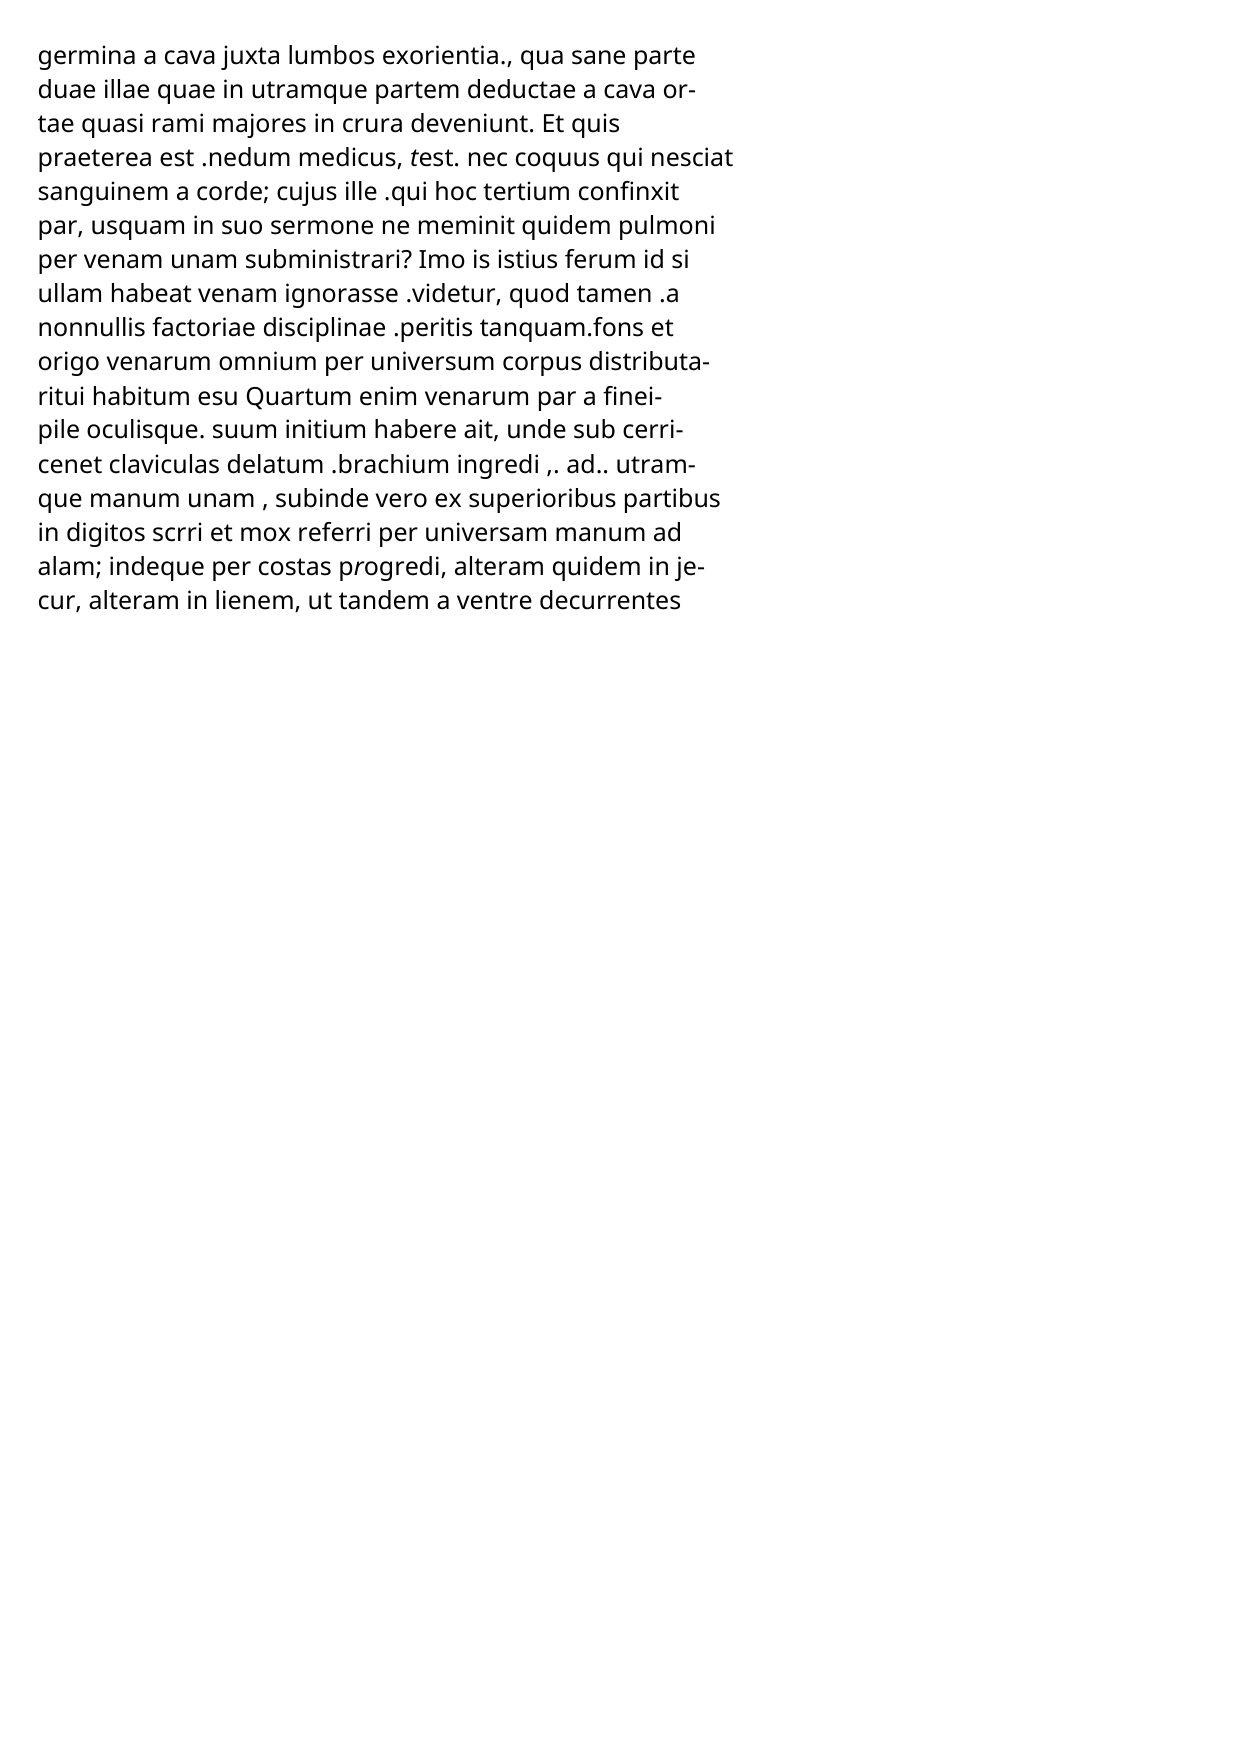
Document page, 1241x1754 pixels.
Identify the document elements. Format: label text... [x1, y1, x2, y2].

text germina a cava juxta lumbos exorientia., qua sane parte duae illae quae in utramque partem deductae a cava or- tae quasi rami majores in crura deveniunt. Et quis praeterea est .nedum medicus, test. nec coquus qui nesciat sanguinem a corde; cujus ille .qui hoc tertium confinxit par, usquam in suo sermone ne meminit quidem pulmoni per venam unam subministrari? Imo is istius ferum id si ullam habeat venam ignorasse .videtur, quod tamen .a nonnullis factoriae disciplinae .peritis tanquam.fons et origo venarum omnium per universum corpus distributa- ritui habitum esu Quartum enim venarum par a finei- pile oculisque. suum initium habere ait, unde sub cerri- cenet claviculas delatum .brachium ingredi ,. ad.. utram- que manum unam , subinde vero ex superioribus partibus in digitos scrri et mox referri per universam manum ad alam; indeque per costas progredi, alteram quidem in je- cur, alteram in lienem, ut tandem a ventre decurrentes [37, 37, 1203, 617]
